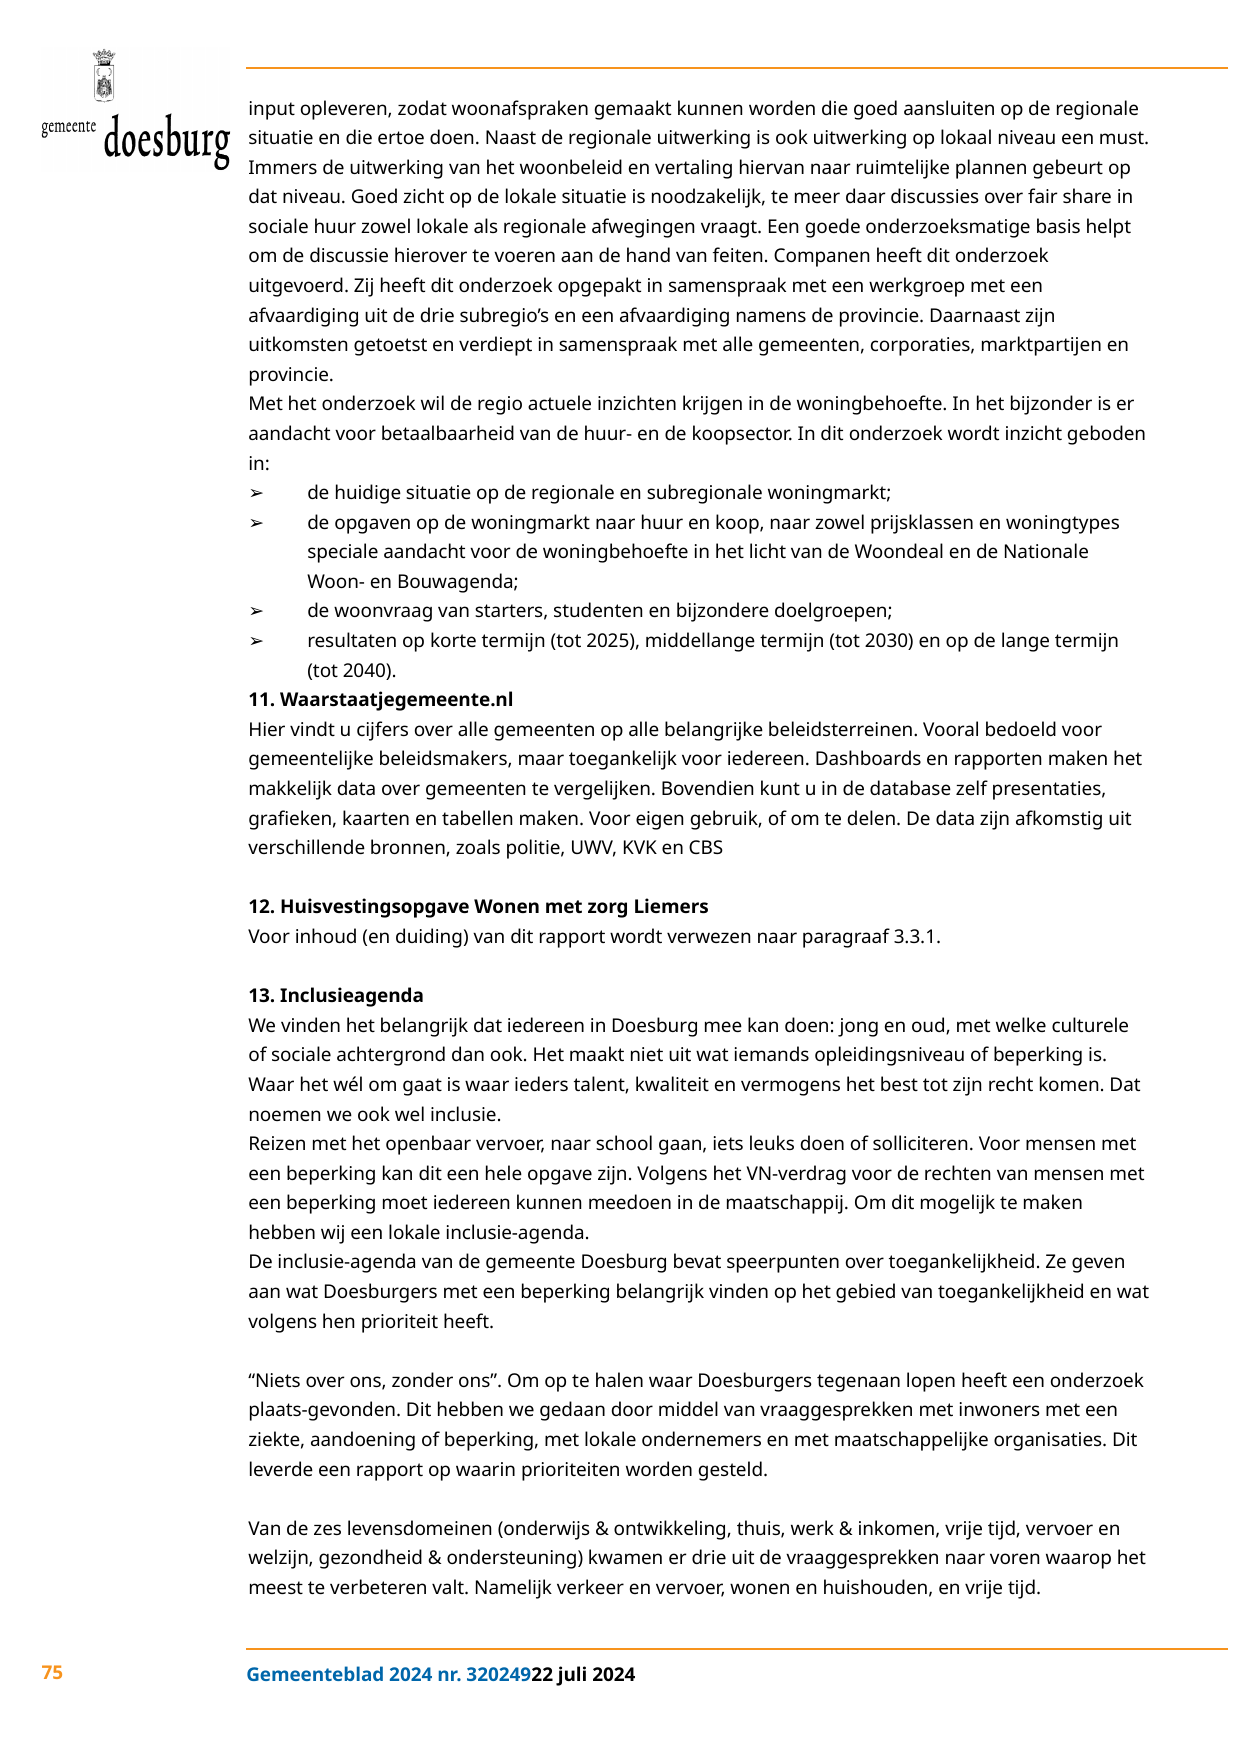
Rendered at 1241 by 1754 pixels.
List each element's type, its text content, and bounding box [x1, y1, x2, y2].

text Hier vindt u cijfers over alle gemeenten op alle belangrijke beleidsterreinen. Vooral bedoeld voor gemeentelijke beleidsmakers, maar toegankelijk voor iedereen. Dashboards en rapporten maken het makkelijk data over gemeenten te vergelijken. Bovendien kunt u in de database zelf presentaties, grafieken, kaarten en tabellen maken. Voor eigen gebruik, of om te delen. De data zijn afkomstig uit verschillende bronnen, zoals politie, UWV, KVK en CBS [248, 716, 1152, 860]
text Met het onderzoek wil de regio actuele inzichten krijgen in de woningbehoefte. In het bijzonder is er aandacht voor betaalbaarheid van de huur- en de koopsector. In dit onderzoek wordt inzicht geboden in: [248, 391, 1152, 476]
text Voor inhoud (en duiding) van dit rapport wordt verwezen naar paragraaf 3.3.1. [248, 923, 1152, 949]
text input opleveren, zodat woonafspraken gemaakt kunnen worden die goed aansluiten op de regionale situatie en die ertoe doen. Naast de regionale uitwerking is ook uitwerking op lokaal niveau een must. Immers de uitwerking van het woonbeleid en vertaling hiervan naar ruimtelijke plannen gebeurt op dat niveau. Goed zicht op de lokale situatie is noodzakelijk, te meer daar discussies over fair share in sociale huur zowel lokale als regionale afwegingen vraagt. Een goede onderzoeksmatige basis helpt om de discussie hierover te voeren aan de hand van feiten. Companen heeft dit onderzoek uitgevoerd. Zij heeft dit onderzoek opgepakt in samenspraak met een werkgroep met een afvaardiging uit de drie subregio’s en een afvaardiging namens de provincie. Daarnaast zijn uitkomsten getoetst en verdiept in samenspraak met alle gemeenten, corporaties, marktpartijen en provincie. [248, 95, 1152, 387]
list resultaten op korte termijn (tot 2025), middellange termijn (tot 2030) en op de lange termijn (tot 2040). [248, 627, 1152, 683]
table_header We vinden het belangrijk dat iedereen in Doesburg mee kan doen: jong en oud, met welke culturele of sociale achtergrond dan ook. Het maakt niet uit wat iemands opleidingsniveau of beperking is. Waar het wél om gaat is waar ieders talent, kwaliteit en vermogens het best tot zijn recht komen. Dat noemen we ook wel inclusie. Reizen met het openbaar vervoer, naar school gaan, iets leuks doen of solliciteren. Voor mensen met een beperking kan dit een hele opgave zijn. Volgens het VN-verdrag voor de rechten van mensen met een beperking moet iedereen kunnen meedoen in de maatschappij. Om dit mogelijk te maken hebben wij een lokale inclusie-agenda. De inclusie-agenda van de gemeente Doesburg bevat speerpunten over toegankelijkheid. Ze geven aan wat Doesburgers met een beperking belangrijk vinden op het gebied van toegankelijkheid en wat volgens hen prioriteit heeft. “Niets over ons, zonder ons”. Om op te halen waar Doesburgers tegenaan lopen heeft een onderzoek plaats-gevonden. Dit hebben we gedaan door middel van vraaggesprekken met inwoners met een ziekte, aandoening of beperking, met lokale ondernemers en met maatschappelijke organisaties. Dit leverde een rapport op waarin prioriteiten worden gesteld. Van de zes levensdomeinen (onderwijs & ontwikkeling, thuis, werk & inkomen, vrije tijd, vervoer en welzijn, gezondheid & ondersteuning) kwamen er drie uit de vraaggesprekken naar voren waarop het meest te verbeteren valt. Namelijk verkeer en vervoer, wonen en huishouden, en vrije tijd. [248, 1012, 1152, 1600]
list de opgaven op de woningmarkt naar huur en koop, naar zowel prijsklassen en woningtypes speciale aandacht voor de woningbehoefte in het licht van de Woondeal en de Nationale Woon- en Bouwagenda; [248, 509, 1152, 594]
text 13. Inclusieagenda [248, 982, 1152, 1008]
picture [41, 47, 231, 172]
text 12. Huisvestingsopgave Wonen met zorg Liemers [248, 893, 1152, 919]
list de huidige situatie op de regionale en subregionale woningmarkt; [248, 479, 1152, 505]
list de woonvraag van starters, studenten en bijzondere doelgroepen; [248, 598, 1152, 623]
text 11. Waarstaatjegemeente.nl [248, 686, 1152, 712]
